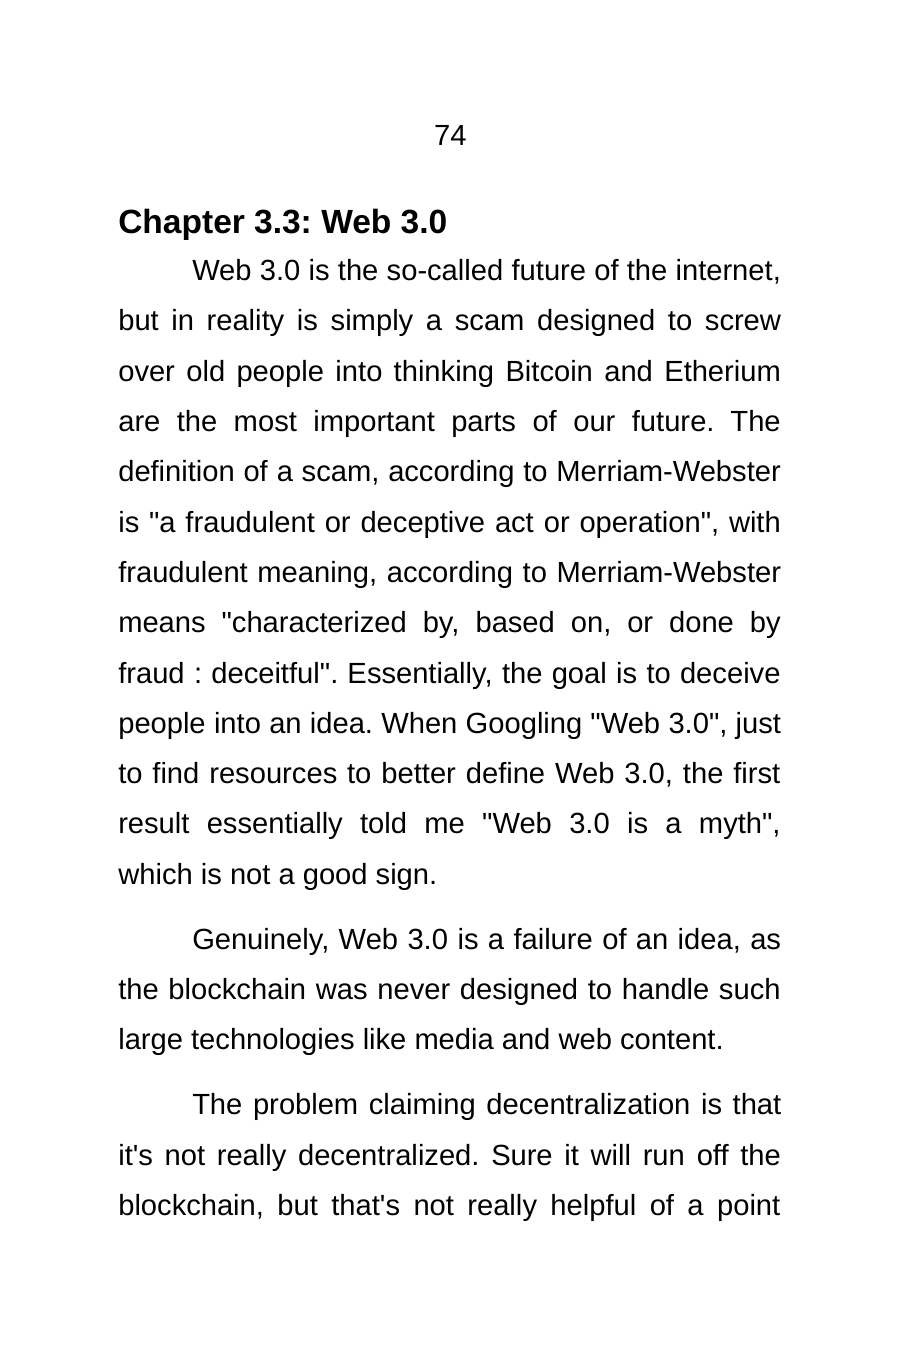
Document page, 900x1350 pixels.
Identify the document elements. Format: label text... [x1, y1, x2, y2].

text Genuinely, Web 3.0 is a failure of an idea, as the blockchain was never designed to handle such large technologies like media and web content. [118, 922, 782, 1056]
subtitle Chapter 3.3: Web 3.0 [118, 202, 782, 241]
text Web 3.0 is the so-called future of the internet, but in reality is simply a scam designed to screw over old people into thinking Bitcoin and Etherium are the most important parts of our future. The definition of a scam, according to Merriam-Webster is "a fraudulent or deceptive act or operation", with fraudulent meaning, according to Merriam-Webster means "characterized by, based on, or done by fraud : deceitful". Essentially, the goal is to deceive people into an idea. When Googling "Web 3.0", just to find resources to better define Web 3.0, the first result essentially told me "Web 3.0 is a myth", which is not a good sign. [118, 253, 782, 890]
text The problem claiming decentralization is that it's not really decentralized. Sure it will run off the blockchain, but that's not really helpful of a point [118, 1087, 782, 1221]
